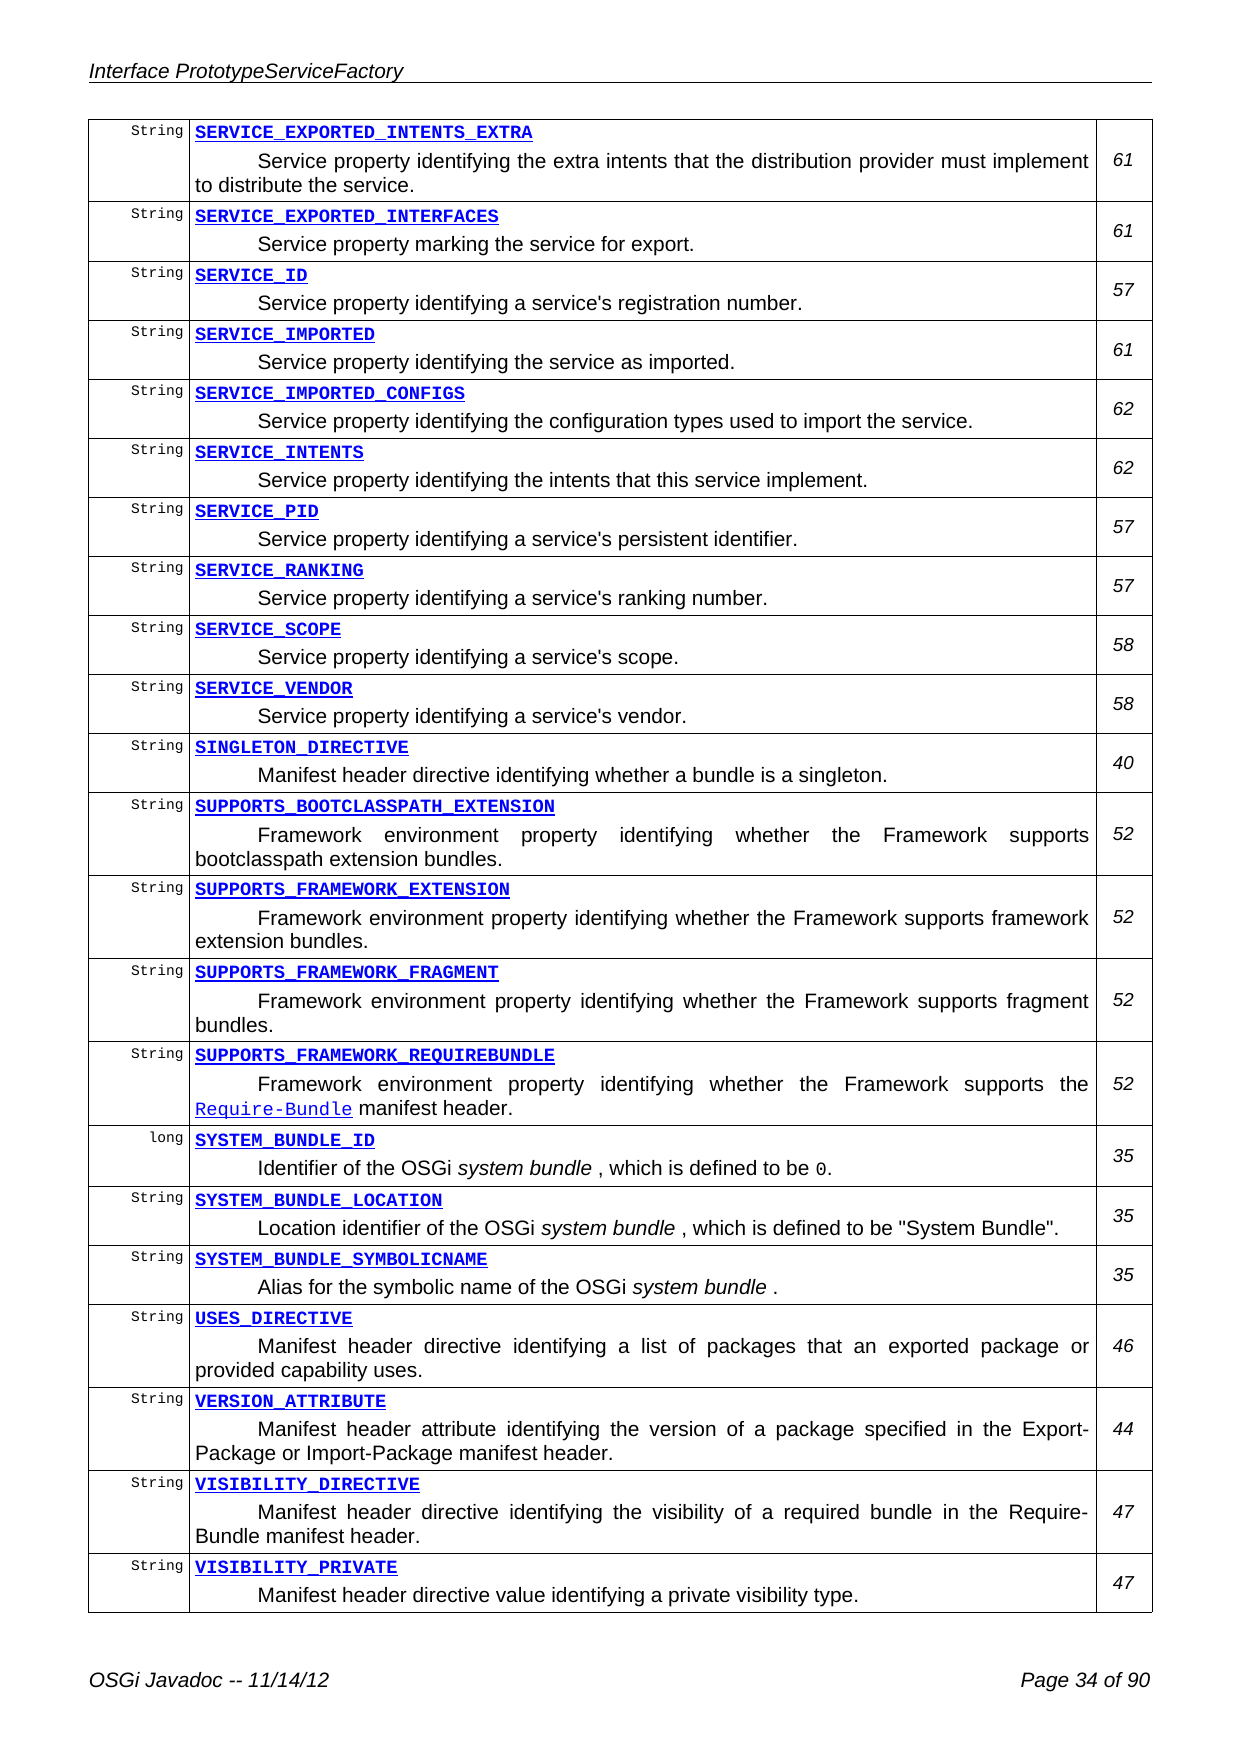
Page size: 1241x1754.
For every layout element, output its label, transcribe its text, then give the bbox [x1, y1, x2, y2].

table_cell 32 [1097, 1187, 1152, 1245]
table_cell SUPPORTS_BOOTCLASSPATH_EXTENSION Framework environment property identifying whether the Framework supports bootclasspath extension bundles. [190, 793, 1096, 875]
table_cell long [89, 1126, 189, 1186]
table_cell String [89, 1042, 189, 1125]
table_cell 44 [1097, 1471, 1152, 1553]
table_cell SINGLETON_DIRECTIVE Manifest header directive identifying whether a bundle is a singleton. [190, 734, 1096, 792]
table_cell String [89, 380, 189, 438]
table_cell String [89, 1187, 189, 1245]
table_cell SUPPORTS_FRAMEWORK_REQUIREBUNDLE Framework environment property identifying whether the Framework supports the Require-Bundle manifest header. [190, 1042, 1096, 1125]
table_cell String [89, 1305, 189, 1387]
table_cell 54 [1097, 557, 1152, 615]
table_cell SERVICE_SCOPE Service property identifying a service's scope. [190, 616, 1096, 674]
table_cell SERVICE_VENDOR Service property identifying a service's vendor. [190, 675, 1096, 733]
table_cell SERVICE_INTENTS Service property identifying the intents that this service implement. [190, 439, 1096, 497]
table_cell 57 [1097, 202, 1152, 261]
table_cell VERSION_ATTRIBUTE Manifest header attribute identifying the version of a package specified in the Export-Package or Import-Package manifest header. [190, 1388, 1096, 1470]
table_cell String [89, 202, 189, 261]
table_cell 54 [1097, 616, 1152, 674]
table_cell String [89, 498, 189, 556]
table_cell 49 [1097, 793, 1152, 875]
table_cell SYSTEM_BUNDLE_ID Identifier of the OSGi system bundle , which is defined to be 0. [190, 1126, 1096, 1186]
table_cell SUPPORTS_FRAMEWORK_EXTENSION Framework environment property identifying whether the Framework supports framework extension bundles. [190, 876, 1096, 958]
table_cell SERVICE_RANKING Service property identifying a service's ranking number. [190, 557, 1096, 615]
table_cell SERVICE_ID Service property identifying a service's registration number. [190, 262, 1096, 319]
table_cell 49 [1097, 1042, 1152, 1125]
table_cell SUPPORTS_FRAMEWORK_FRAGMENT Framework environment property identifying whether the Framework supports fragment bundles. [190, 959, 1096, 1041]
table_cell String [89, 959, 189, 1041]
table_cell String [89, 1388, 189, 1470]
table_cell String [89, 120, 189, 201]
table_cell 53 [1097, 498, 1152, 556]
table_cell String [89, 876, 189, 958]
table_cell 57 [1097, 120, 1152, 201]
table_cell String [89, 1554, 189, 1612]
table_cell 53 [1097, 262, 1152, 319]
table_cell 49 [1097, 959, 1152, 1041]
table_cell 41 [1097, 1388, 1152, 1470]
table_cell String [89, 262, 189, 319]
table_cell String [89, 321, 189, 379]
table_cell SERVICE_EXPORTED_INTERFACES Service property marking the service for export. [190, 202, 1096, 261]
table_cell 48 [1097, 876, 1152, 958]
table_cell 33 [1097, 1126, 1152, 1186]
table_cell 58 [1097, 380, 1152, 438]
table_cell 32 [1097, 1246, 1152, 1304]
table_cell 38 [1097, 734, 1152, 792]
table_cell String [89, 1246, 189, 1304]
table_cell 43 [1097, 1305, 1152, 1387]
table_cell 58 [1097, 439, 1152, 497]
table_cell 54 [1097, 675, 1152, 733]
table_cell SERVICE_IMPORTED_CONFIGS Service property identifying the configuration types used to import the service. [190, 380, 1096, 438]
table_cell String [89, 675, 189, 733]
table_cell String [89, 1471, 189, 1553]
table_cell String [89, 616, 189, 674]
table_cell String [89, 439, 189, 497]
table_cell SYSTEM_BUNDLE_SYMBOLICNAME Alias for the symbolic name of the OSGi system bundle . [190, 1246, 1096, 1304]
table_cell SERVICE_IMPORTED Service property identifying the service as imported. [190, 321, 1096, 379]
table_cell SERVICE_PID Service property identifying a service's persistent identifier. [190, 498, 1096, 556]
table_cell USES_DIRECTIVE Manifest header directive identifying a list of packages that an exported package or provided capability uses. [190, 1305, 1096, 1387]
table_cell 44 [1097, 1554, 1152, 1612]
table_cell String [89, 734, 189, 792]
table_cell VISIBILITY_DIRECTIVE Manifest header directive identifying the visibility of a required bundle in the Require-Bundle manifest header. [190, 1471, 1096, 1553]
table_cell SERVICE_EXPORTED_INTENTS_EXTRA Service property identifying the extra intents that the distribution provider must implement to distribute the service. [190, 120, 1096, 201]
table_cell 57 [1097, 321, 1152, 379]
table_cell SYSTEM_BUNDLE_LOCATION Location identifier of the OSGi system bundle , which is defined to be "System Bundle". [190, 1187, 1096, 1245]
table_cell String [89, 793, 189, 875]
table_cell String [89, 557, 189, 615]
table_cell VISIBILITY_PRIVATE Manifest header directive value identifying a private visibility type. [190, 1554, 1096, 1612]
